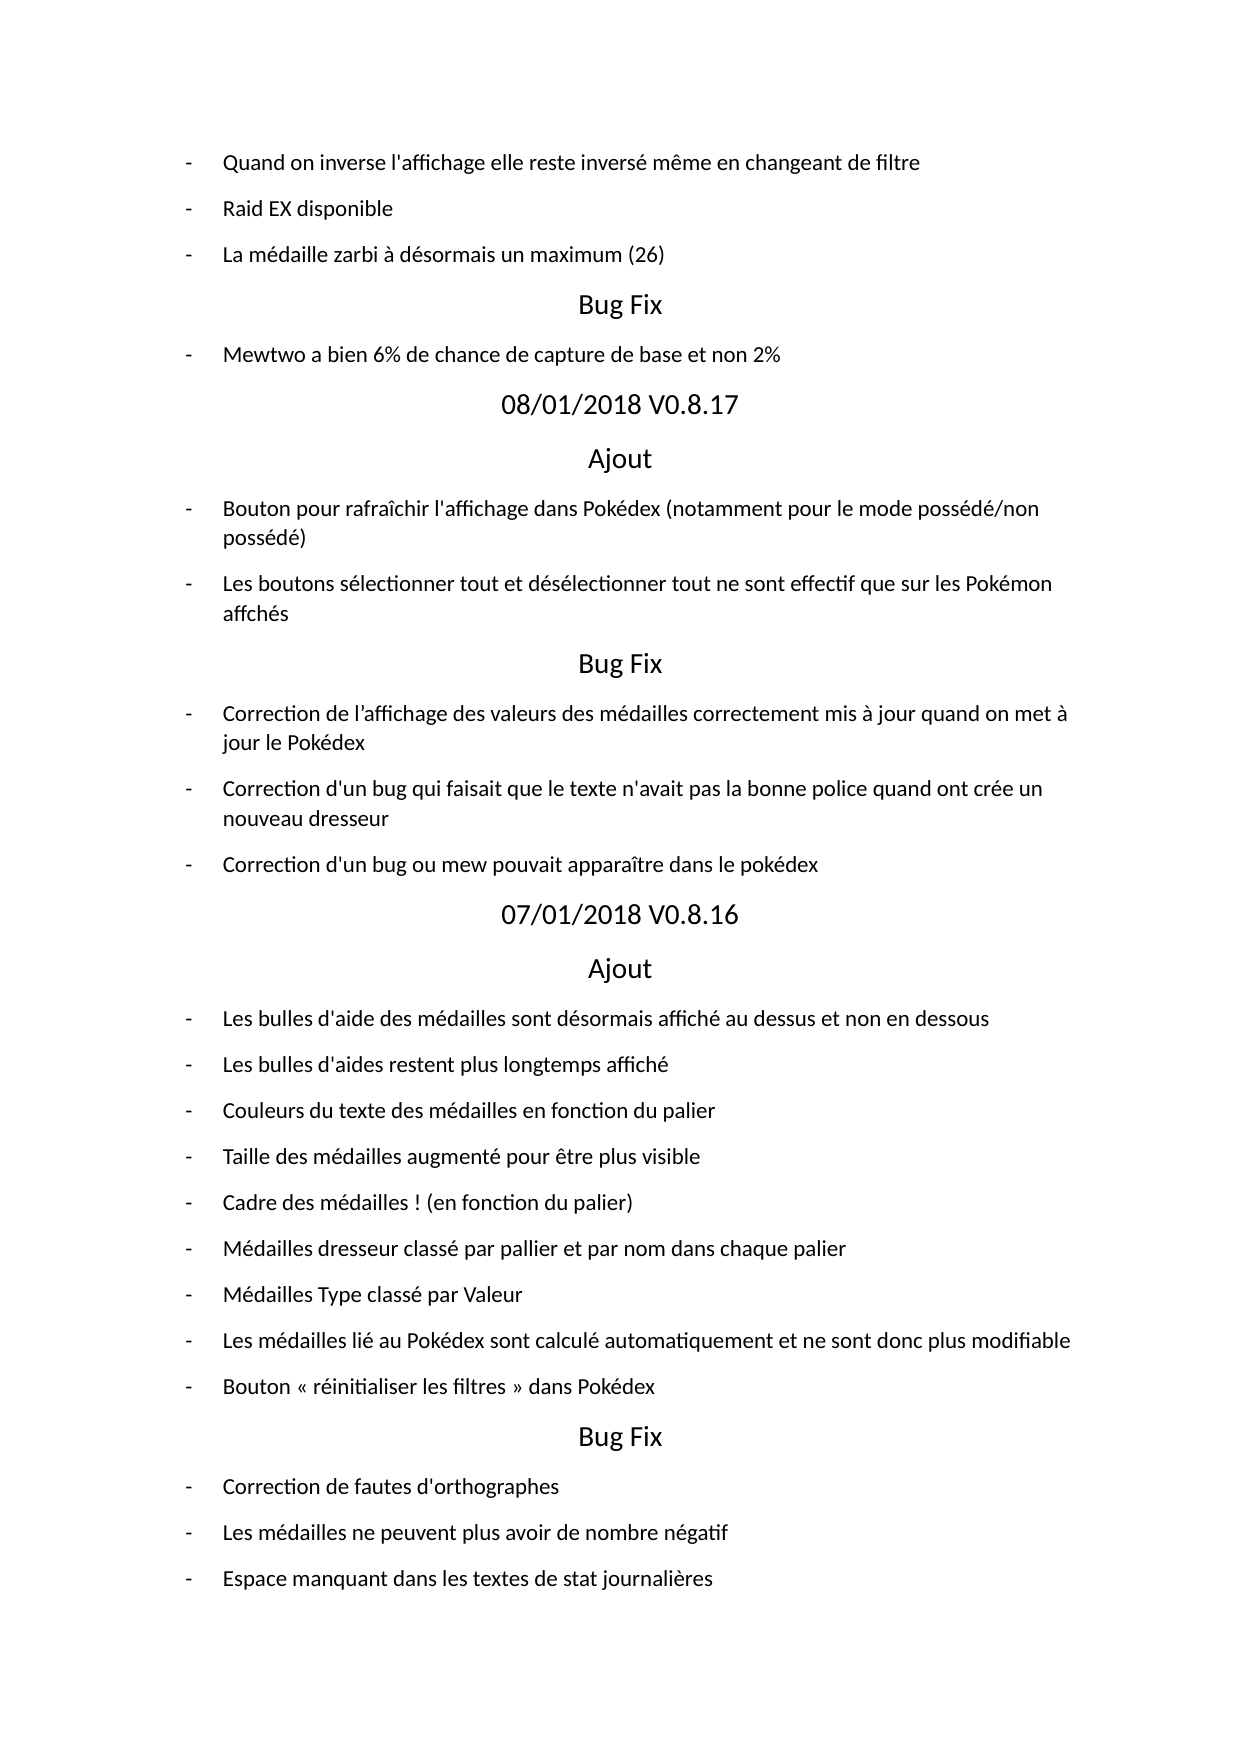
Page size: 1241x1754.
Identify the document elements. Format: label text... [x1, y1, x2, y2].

list Couleurs du texte des médailles en fonction du palier [185, 1096, 1093, 1124]
list Bug Fix [148, 286, 1093, 321]
list Espace manquant dans les textes de stat journalières [185, 1564, 1093, 1592]
list Mewtwo a bien 6% de chance de capture de base et non 2% [185, 340, 1093, 368]
list Bouton pour rafraîchir l'affichage dans Pokédex (notamment pour le mode possédé/non possédé) [185, 494, 1093, 551]
list Bug Fix [148, 645, 1093, 680]
list Les bulles d'aide des médailles sont désormais affiché au dessus et non en dessous [185, 1004, 1093, 1032]
list Les boutons sélectionner tout et désélectionner tout ne sont effectif que sur les Pokémon affchés [185, 569, 1093, 627]
list Les médailles lié au Pokédex sont calculé automatiquement et ne sont donc plus modifiable [185, 1326, 1093, 1354]
list Les médailles ne peuvent plus avoir de nombre négatif [185, 1518, 1093, 1546]
list Médailles dresseur classé par pallier et par nom dans chaque palier [185, 1234, 1093, 1262]
list Raid EX disponible [185, 194, 1093, 222]
list Médailles Type classé par Valeur [185, 1280, 1093, 1308]
list Taille des médailles augmenté pour être plus visible [185, 1142, 1093, 1170]
list Correction d'un bug qui faisait que le texte n'avait pas la bonne police quand ont crée un nouveau dresseur [185, 774, 1093, 832]
list Correction de fautes d'orthographes [185, 1472, 1093, 1500]
list Quand on inverse l'affichage elle reste inversé même en changeant de filtre [185, 148, 1093, 176]
list La médaille zarbi à désormais un maximum (26) [185, 240, 1093, 268]
list Les bulles d'aides restent plus longtemps affiché [185, 1050, 1093, 1078]
list Bouton « réinitialiser les filtres » dans Pokédex [185, 1372, 1093, 1400]
list Bug Fix [148, 1418, 1093, 1454]
text Ajout [148, 950, 1093, 985]
list Correction de l’affichage des valeurs des médailles correctement mis à jour quand on met à jour le Pokédex [185, 699, 1093, 756]
list Correction d'un bug ou mew pouvait apparaître dans le pokédex [185, 850, 1093, 878]
list Cadre des médailles ! (en fonction du palier) [185, 1188, 1093, 1216]
text Ajout [148, 440, 1093, 476]
text 07/01/2018 V0.8.16 [148, 896, 1093, 931]
text 08/01/2018 V0.8.17 [148, 386, 1093, 421]
